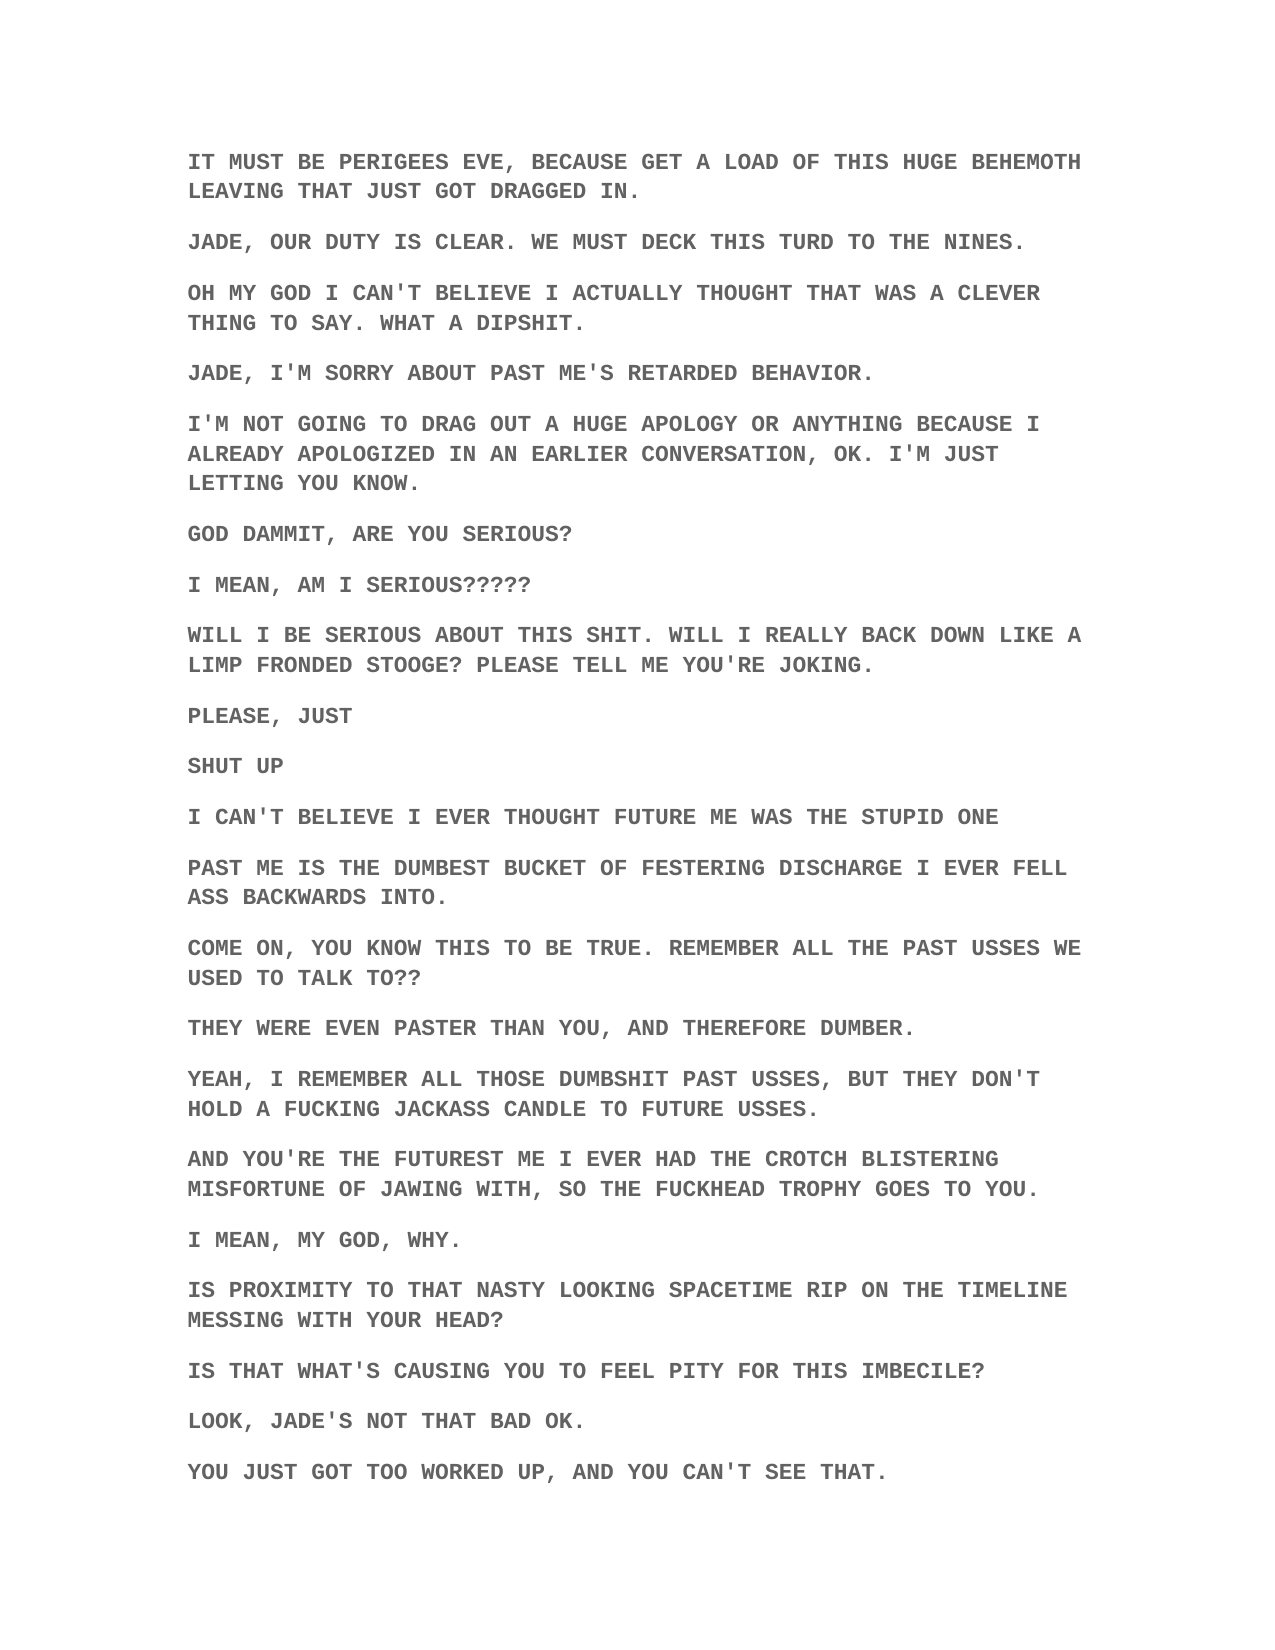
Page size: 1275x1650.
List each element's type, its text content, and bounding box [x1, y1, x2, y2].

text JADE, I'M SORRY ABOUT PAST ME'S RETARDED BEHAVIOR. [187, 361, 1087, 387]
text PLEASE, JUST [187, 704, 1087, 730]
text IT MUST BE PERIGEES EVE, BECAUSE GET A LOAD OF THIS HUGE BEHEMOTH LEAVING THAT JUST GOT DRAGGED IN. [187, 150, 1087, 206]
text YEAH, I REMEMBER ALL THOSE DUMBSHIT PAST USSES, BUT THEY DON'T HOLD A FUCKING JACKASS CANDLE TO FUTURE USSES. [187, 1067, 1087, 1123]
text THEY WERE EVEN PASTER THAN YOU, AND THEREFORE DUMBER. [187, 1017, 1087, 1043]
text IS PROXIMITY TO THAT NASTY LOOKING SPACETIME RIP ON THE TIMELINE MESSING WITH YOUR HEAD? [187, 1279, 1087, 1334]
text OH MY GOD I CAN'T BELIEVE I ACTUALLY THOUGHT THAT WAS A CLEVER THING TO SAY. WHAT A DIPSHIT. [187, 281, 1087, 337]
text I CAN'T BELIEVE I EVER THOUGHT FUTURE ME WAS THE STUPID ONE [187, 805, 1087, 831]
text I'M NOT GOING TO DRAG OUT A HUGE APOLOGY OR ANYTHING BECAUSE I ALREADY APOLOGIZED IN AN EARLIER CONVERSATION, OK. I'M JUST LETTING YOU KNOW. [187, 412, 1087, 498]
text I MEAN, AM I SERIOUS????? [187, 573, 1087, 599]
text GOD DAMMIT, ARE YOU SERIOUS? [187, 522, 1087, 548]
text AND YOU'RE THE FUTUREST ME I EVER HAD THE CROTCH BLISTERING MISFORTUNE OF JAWING WITH, SO THE FUCKHEAD TROPHY GOES TO YOU. [187, 1148, 1087, 1203]
text COME ON, YOU KNOW THIS TO BE TRUE. REMEMBER ALL THE PAST USSES WE USED TO TALK TO?? [187, 936, 1087, 992]
text I MEAN, MY GOD, WHY. [187, 1228, 1087, 1254]
text WILL I BE SERIOUS ABOUT THIS SHIT. WILL I REALLY BACK DOWN LIKE A LIMP FRONDED STOOGE? PLEASE TELL ME YOU'RE JOKING. [187, 623, 1087, 679]
text SHUT UP [187, 754, 1087, 781]
text LOOK, JADE'S NOT THAT BAD OK. [187, 1410, 1087, 1436]
text JADE, OUR DUTY IS CLEAR. WE MUST DECK THIS TURD TO THE NINES. [187, 230, 1087, 256]
text IS THAT WHAT'S CAUSING YOU TO FEEL PITY FOR THIS IMBECILE? [187, 1359, 1087, 1385]
text PAST ME IS THE DUMBEST BUCKET OF FESTERING DISCHARGE I EVER FELL ASS BACKWARDS INTO. [187, 856, 1087, 912]
text YOU JUST GOT TOO WORKED UP, AND YOU CAN'T SEE THAT. [187, 1460, 1087, 1486]
